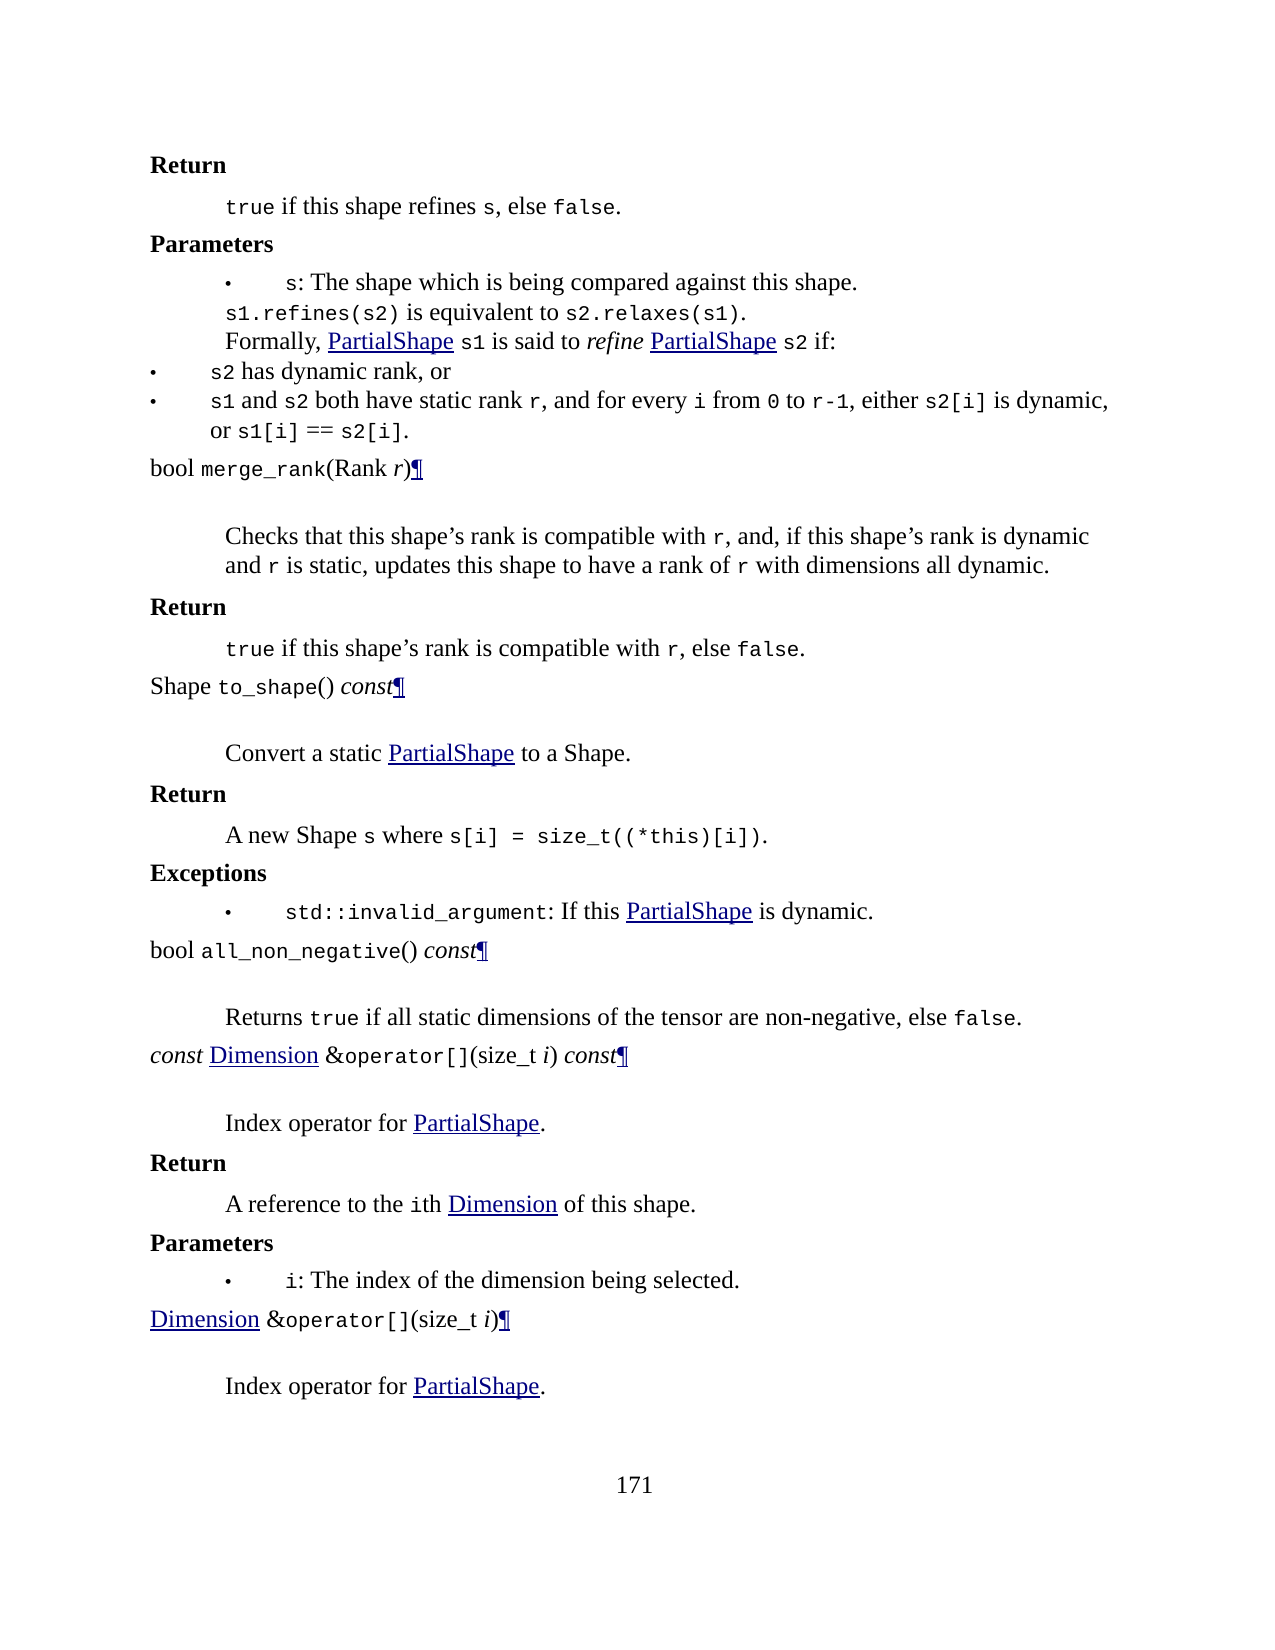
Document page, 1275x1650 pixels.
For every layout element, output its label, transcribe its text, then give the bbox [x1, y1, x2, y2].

text A reference to the ith Dimension of this shape. [225, 1189, 1125, 1219]
list s1 and s2 both have static rank r, and for every i from 0 to r-1, either s2[i] is dynamic, or s1[i] == s2[i]. [150, 385, 1125, 444]
text Returns true if all static dimensions of the tensor are non-negative, else false. [225, 1002, 1125, 1032]
list s: The shape which is being compared against this shape. [225, 267, 1125, 297]
text Exceptions [150, 858, 1125, 887]
text Index operator for PartialShape. [225, 1108, 1125, 1137]
text Dimension &operator[](size_t i)¶ [150, 1304, 1125, 1362]
text true if this shape refines s, else false. [225, 191, 1125, 220]
text A new Shape s where s[i] = size_t((*this)[i]). [225, 820, 1125, 849]
text const Dimension &operator[](size_t i) const¶ [150, 1041, 1125, 1099]
list s2 has dynamic rank, or [150, 356, 1125, 385]
text Parameters [150, 1228, 1125, 1257]
text Shape to_shape() const¶ [150, 671, 1125, 729]
text Return [150, 1148, 1125, 1177]
text Formally, PartialShape s1 is said to refine PartialShape s2 if: [225, 326, 1125, 356]
text Index operator for PartialShape. [225, 1371, 1125, 1400]
list i: The index of the dimension being selected. [225, 1266, 1125, 1295]
list std::invalid_argument: If this PartialShape is dynamic. [225, 896, 1125, 926]
text Parameters [150, 229, 1125, 258]
text bool all_non_negative() const¶ [150, 935, 1125, 993]
text Return [150, 150, 1125, 179]
text Return [150, 779, 1125, 808]
text Convert a static PartialShape to a Shape. [225, 738, 1125, 767]
text true if this shape’s rank is compatible with r, else false. [225, 633, 1125, 662]
text Checks that this shape’s rank is compatible with r, and, if this shape’s rank is dynamic and r is static, updates this shape to have a rank of r with dimensions all dynamic. [225, 521, 1125, 580]
text bool merge_rank(Rank r)¶ [150, 453, 1125, 512]
text Return [150, 592, 1125, 621]
text s1.refines(s2) is equivalent to s2.relaxes(s1). [225, 297, 1125, 326]
